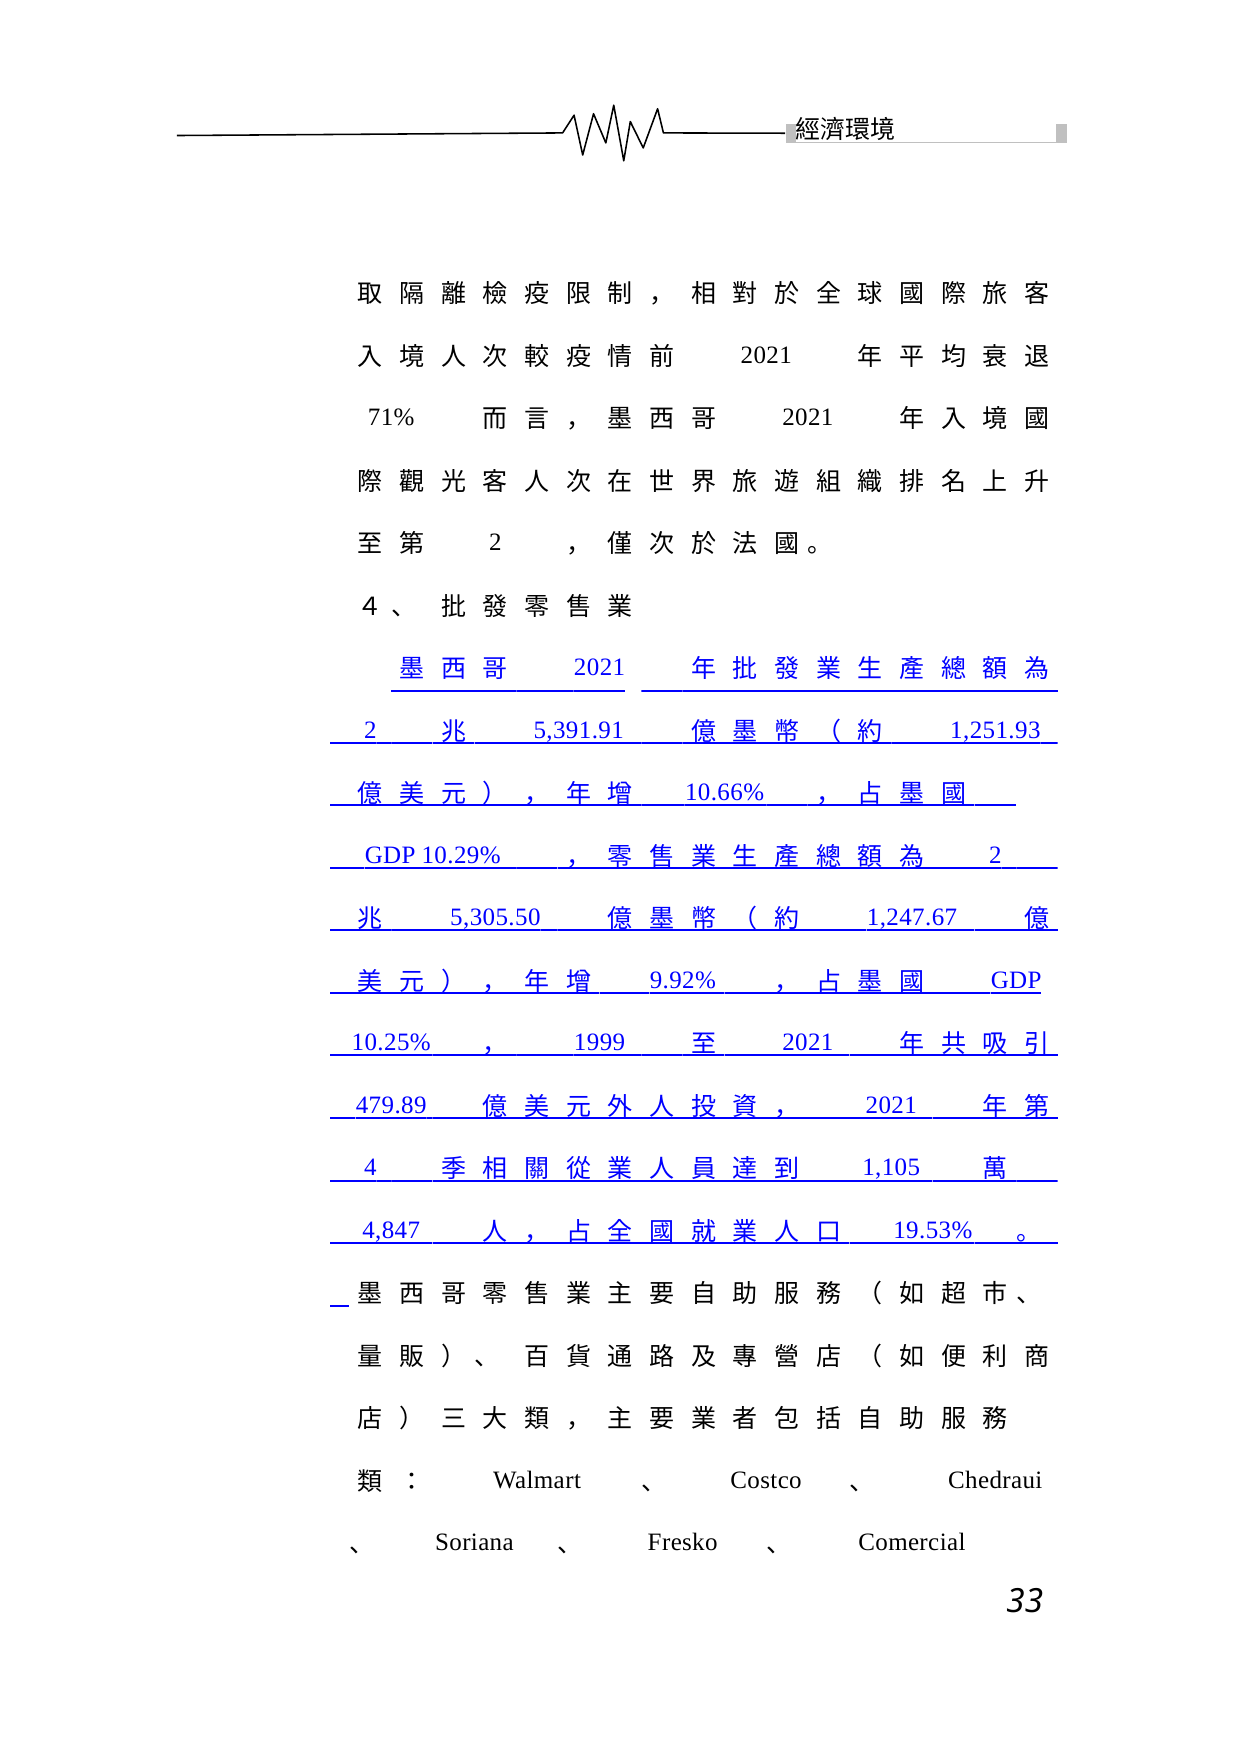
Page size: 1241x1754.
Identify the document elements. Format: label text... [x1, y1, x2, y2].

text ４、批發零售業 [332, 563, 1058, 625]
text 兆5,305.50億墨幣（約1,247.67億 [330, 869, 1058, 929]
text 479.89億美元外人投資，2021年第 [330, 1056, 1058, 1117]
text 4季相關從業人員達到1,105萬 [330, 1119, 1058, 1180]
text 墨西哥零售業主要自助服務（如超市、量販）、百貨通路及專營店（如便利商店）三大類，主要業者包括自助服務類：Walmart、Costco、Chedraui、Soriana、Fresko、Comercial [330, 1244, 1058, 1563]
text 美元），年增9.92%，占墨國GDP 10.25%，1999至2021年共吸引 [330, 931, 1058, 1054]
text 取隔離檢疫限制，相對於全球國際旅客入境人次較疫情前2021年平均衰退71%而言，墨西哥2021年入境國際觀光客人次在世界旅遊組織排名上升至第2，僅次於法國。 [330, 250, 1058, 563]
text 4,847人，占全國就業人口19.53%。 [330, 1182, 1058, 1242]
text 墨西哥2021年批發業生產總額為2兆5,391.91億墨幣（約1,251.93 [330, 625, 1058, 742]
text 億美元），年增10.66%，占墨國GDP 10.29%，零售業生產總額為2 [330, 744, 1058, 867]
